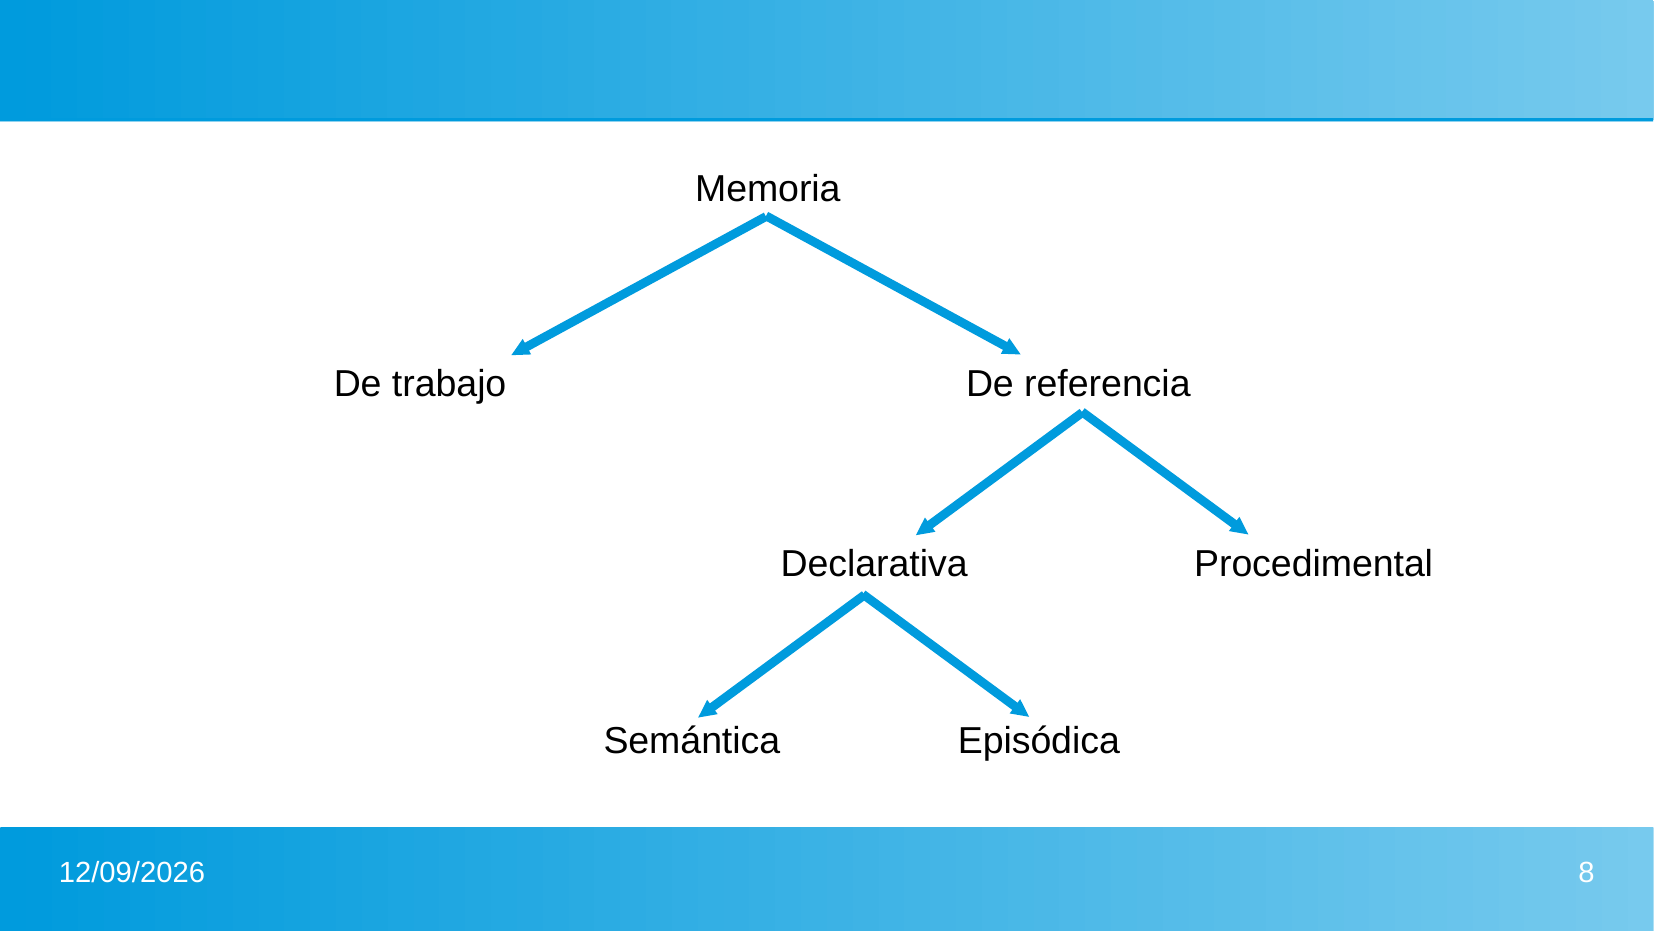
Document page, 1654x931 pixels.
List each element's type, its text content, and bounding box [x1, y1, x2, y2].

text_box Declarativa [765, 535, 983, 592]
text_box Procedimental [1179, 535, 1449, 592]
text_box Episódica [943, 712, 1135, 770]
text_box Semántica [588, 712, 796, 770]
text_box De referencia [951, 354, 1206, 412]
text_box Memoria [680, 159, 856, 217]
text_box De trabajo [319, 354, 522, 412]
